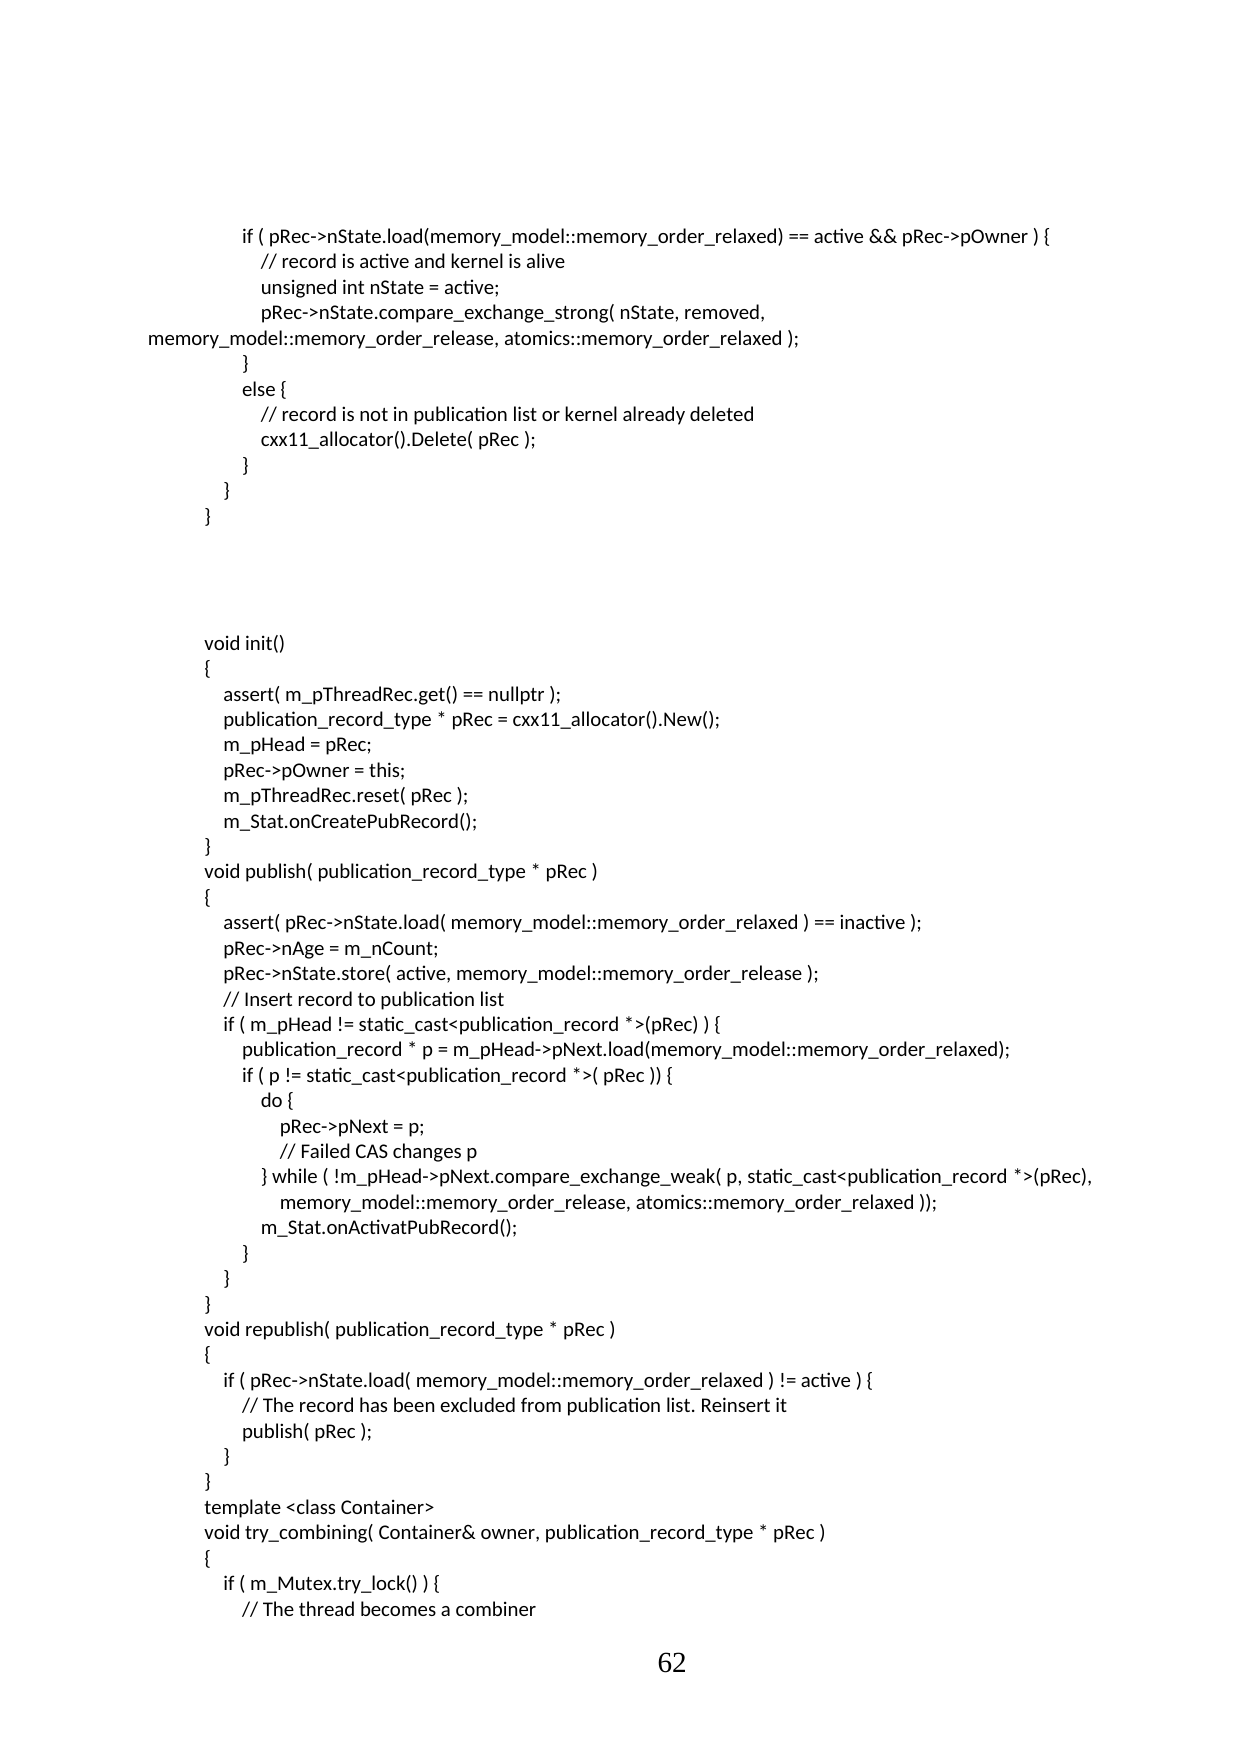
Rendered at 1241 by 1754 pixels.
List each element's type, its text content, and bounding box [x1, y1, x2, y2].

text // Failed CAS changes p [148, 1138, 1122, 1164]
text void republish( publication_record_type * pRec ) [148, 1316, 1122, 1342]
text m_Stat.onActivatPubRecord(); [148, 1214, 1122, 1240]
text publication_record_type * pRec = cxx11_allocator().New(); [148, 706, 1122, 732]
text memory_model::memory_order_release, atomics::memory_order_relaxed )); [148, 1189, 1122, 1214]
text } [148, 477, 1122, 503]
text if ( p != static_cast<publication_record *>( pRec )) { [148, 1062, 1122, 1087]
text if ( pRec->nState.load(memory_model::memory_order_relaxed) == active && pRec->pOwner ) { [148, 223, 1122, 249]
text cxx11_allocator().Delete( pRec ); [148, 427, 1122, 452]
text assert( pRec->nState.load( memory_model::memory_order_relaxed ) == inactive ); [148, 909, 1122, 935]
text // Insert record to publication list [148, 986, 1122, 1011]
text pRec->pNext = p; [148, 1113, 1122, 1138]
text void init() [148, 630, 1122, 655]
text m_pHead = pRec; [148, 732, 1122, 757]
text publication_record * p = m_pHead->pNext.load(memory_model::memory_order_relaxed); [148, 1037, 1122, 1062]
text } [148, 452, 1122, 477]
text unsigned int nState = active; [148, 274, 1122, 299]
text } [148, 1469, 1122, 1494]
text // record is not in publication list or kernel already deleted [148, 401, 1122, 427]
text } [148, 1443, 1122, 1469]
text // The thread becomes a combiner [148, 1596, 1122, 1621]
text pRec->nState.store( active, memory_model::memory_order_release ); [148, 960, 1122, 986]
text else { [148, 376, 1122, 401]
text if ( m_Mutex.try_lock() ) { [148, 1570, 1122, 1596]
text } [148, 1240, 1122, 1265]
text } [148, 1291, 1122, 1316]
text // The record has been excluded from publication list. Reinsert it [148, 1392, 1122, 1418]
text } [148, 833, 1122, 859]
text pRec->nState.compare_exchange_strong( nState, removed, memory_model::memory_order_release, atomics::memory_order_relaxed ); [148, 299, 1122, 350]
text if ( m_pHead != static_cast<publication_record *>(pRec) ) { [148, 1011, 1122, 1037]
text m_pThreadRec.reset( pRec ); [148, 782, 1122, 808]
text { [148, 884, 1122, 909]
text publish( pRec ); [148, 1418, 1122, 1443]
text { [148, 655, 1122, 681]
text template <class Container> [148, 1494, 1122, 1519]
text { [148, 1545, 1122, 1570]
text pRec->nAge = m_nCount; [148, 935, 1122, 960]
text { [148, 1342, 1122, 1367]
text m_Stat.onCreatePubRecord(); [148, 808, 1122, 833]
text } while ( !m_pHead->pNext.compare_exchange_weak( p, static_cast<publication_record *>(pRec), [148, 1164, 1122, 1189]
text pRec->pOwner = this; [148, 757, 1122, 782]
text } [148, 503, 1122, 528]
text do { [148, 1087, 1122, 1113]
text if ( pRec->nState.load( memory_model::memory_order_relaxed ) != active ) { [148, 1367, 1122, 1392]
text void publish( publication_record_type * pRec ) [148, 859, 1122, 884]
text assert( m_pThreadRec.get() == nullptr ); [148, 681, 1122, 706]
text } [148, 1265, 1122, 1291]
text // record is active and kernel is alive [148, 249, 1122, 274]
text void try_combining( Container& owner, publication_record_type * pRec ) [148, 1519, 1122, 1545]
text } [148, 350, 1122, 376]
